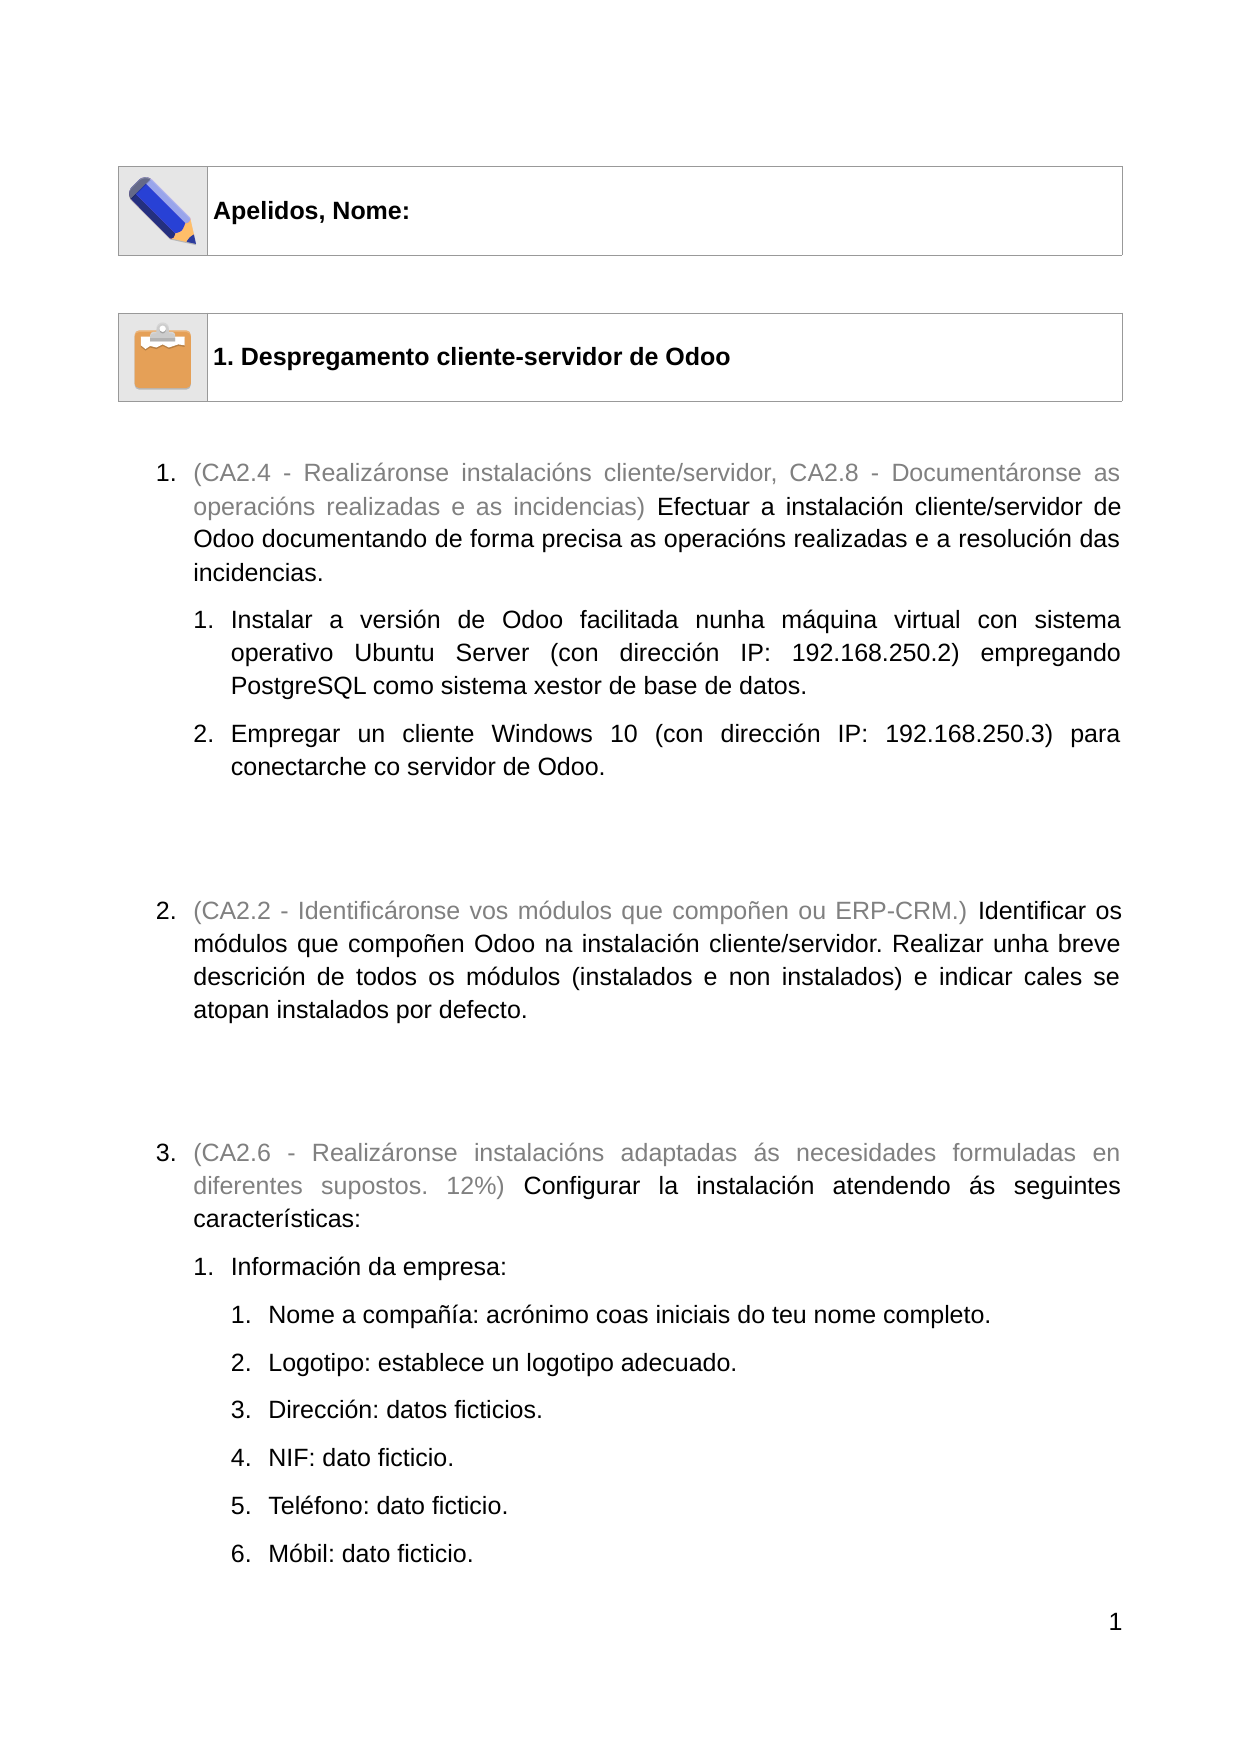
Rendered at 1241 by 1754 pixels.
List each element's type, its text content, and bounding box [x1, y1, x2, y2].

table_header [119, 314, 207, 401]
list Dirección: datos ficticios. [231, 1395, 1122, 1424]
list Móbil: dato ficticio. [231, 1539, 1122, 1568]
list NIF: dato ficticio. [231, 1443, 1122, 1472]
list Nome a compañía: acrónimo coas iniciais do teu nome completo. [231, 1300, 1122, 1328]
list Información da empresa: [193, 1252, 1122, 1281]
list Teléfono: dato ficticio. [231, 1491, 1122, 1520]
table_header Apelidos, Nome: [208, 167, 1122, 255]
list Instalar a versión de Odoo facilitada nunha máquina virtual con sistema operativo Ubuntu Server (con dirección IP: 192.168.250.2) empregando PostgreSQL como sistema xestor de base de datos. [193, 605, 1122, 700]
list (CA2.2 - Identificáronse vos módulos que compoñen ou ERP-CRM.) Identificar os módulos que compoñen Odoo na instalación cliente/servidor. Realizar unha breve descrición de todos os módulos (instalados e non instalados) e indicar cales se atopan instalados por defecto. [156, 896, 1122, 1023]
list (CA2.4 - Realizáronse instalacións cliente/servidor, CA2.8 - Documentáronse as operacións realizadas e as incidencias) Efectuar a instalación cliente/servidor de Odoo documentando de forma precisa as operacións realizadas e a resolución das incidencias. [156, 458, 1122, 586]
list Logotipo: establece un logotipo adecuado. [231, 1348, 1122, 1376]
list (CA2.6 - Realizáronse instalacións adaptadas ás necesidades formuladas en diferentes supostos. 12%) Configurar la instalación atendendo ás seguintes características: [156, 1138, 1122, 1233]
table_header 1. Despregamento cliente-servidor de Odoo [208, 314, 1122, 401]
list Empregar un cliente Windows 10 (con dirección IP: 192.168.250.3) para conectarche co servidor de Odoo. [193, 719, 1122, 781]
table_header [119, 167, 207, 255]
